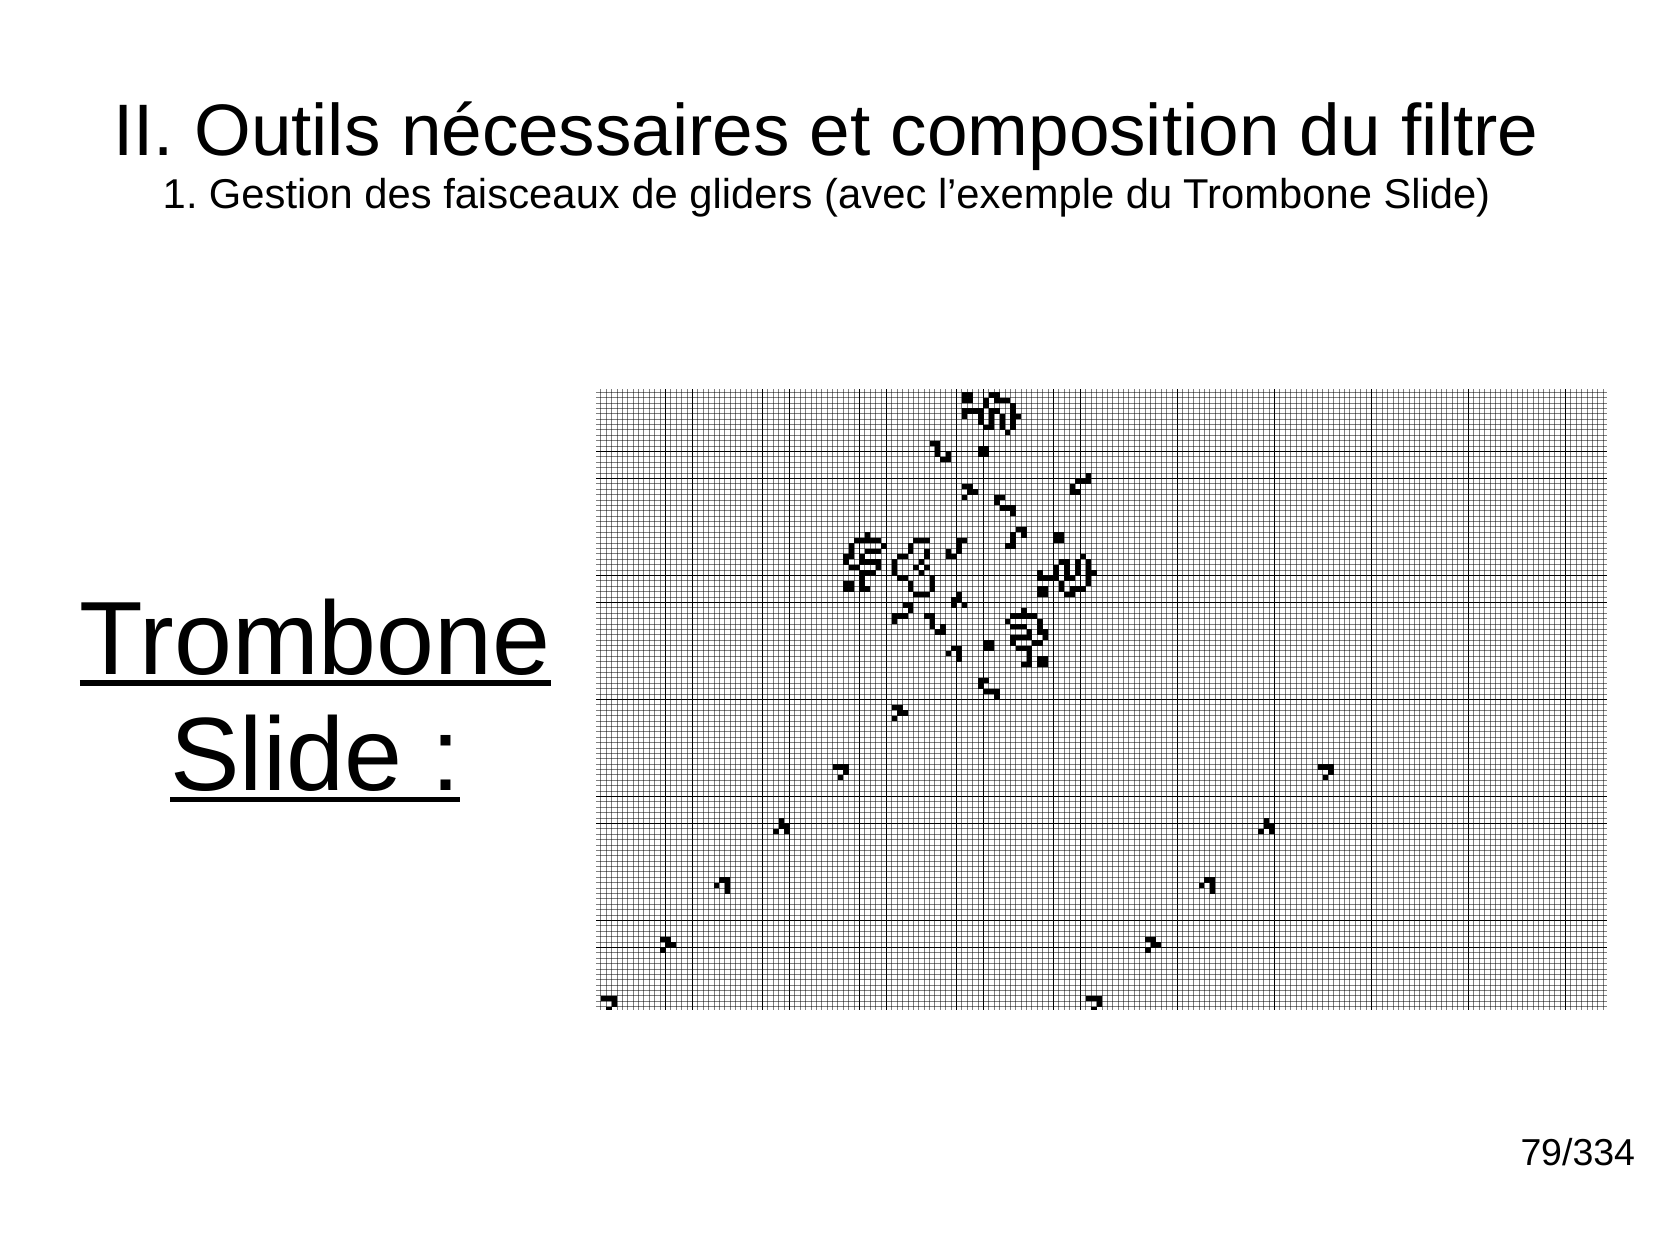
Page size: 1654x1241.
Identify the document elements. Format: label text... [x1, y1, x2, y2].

text_box <number>/334 [1505, 1124, 1654, 1182]
picture [596, 389, 1607, 1010]
title II. Outils nécessaires et composition du filtre 1. Gestion des faisceaux de gliders (avec l’exemple du Trombone Slide) [82, 49, 1571, 257]
text_box Trombone Slide : [65, 572, 566, 821]
